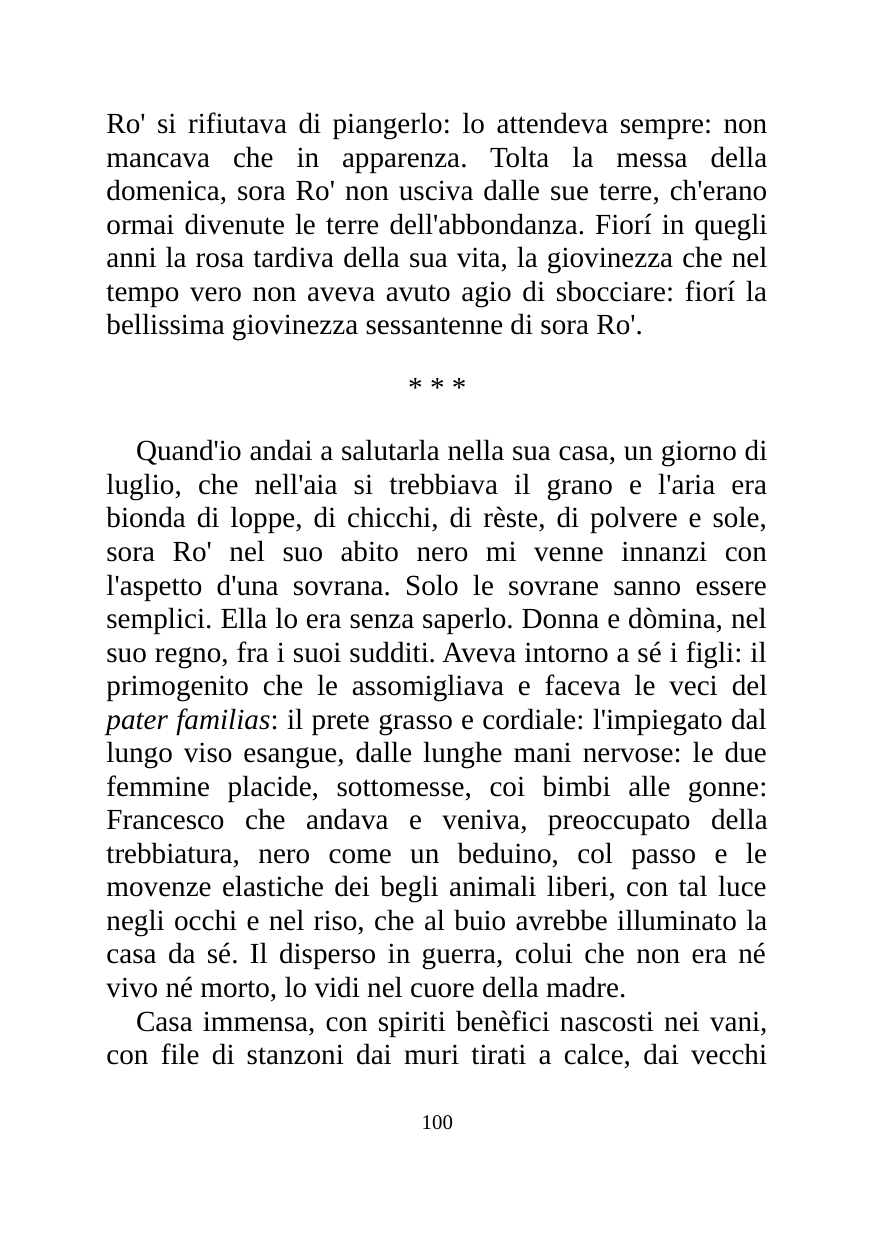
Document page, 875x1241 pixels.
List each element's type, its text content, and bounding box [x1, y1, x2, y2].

text Ro' si rifiutava di piangerlo: lo attendeva sempre: non mancava che in apparenza. Tolta la messa della domenica, sora Ro' non usciva dalle sue terre, ch'erano ormai divenute le terre dell'abbondanza. Fiorí in quegli anni la rosa tardiva della sua vita, la giovinezza che nel tempo vero non aveva avuto agio di sbocciare: fiorí la bellissima giovinezza sessantenne di sora Ro'. [106, 106, 768, 341]
text Quand'io andai a salutarla nella sua casa, un giorno di luglio, che nell'aia si trebbiava il grano e l'aria era bionda di loppe, di chicchi, di rèste, di polvere e sole, sora Ro' nel suo abito nero mi venne innanzi con l'aspetto d'una sovrana. Solo le sovrane sanno essere semplici. Ella lo era senza saperlo. Donna e dòmina, nel suo regno, fra i suoi sudditi. Aveva intorno a sé i figli: il primogenito che le assomigliava e faceva le veci del pater familias: il prete grasso e cordiale: l'impiegato dal lungo viso esangue, dalle lunghe mani nervose: le due femmine placide, sottomesse, coi bimbi alle gonne: Francesco che andava e veniva, preoccupato della trebbiatura, nero come un beduino, col passo e le movenze elastiche dei begli animali liberi, con tal luce negli occhi e nel riso, che al buio avrebbe illuminato la casa da sé. Il disperso in guerra, colui che non era né vivo né morto, lo vidi nel cuore della madre. [106, 433, 768, 1004]
text * * * [106, 371, 768, 404]
text Casa immensa, con spiriti benèfici nascosti nei vani, con file di stanzoni dai muri tirati a calce, dai vecchi [106, 1004, 768, 1071]
